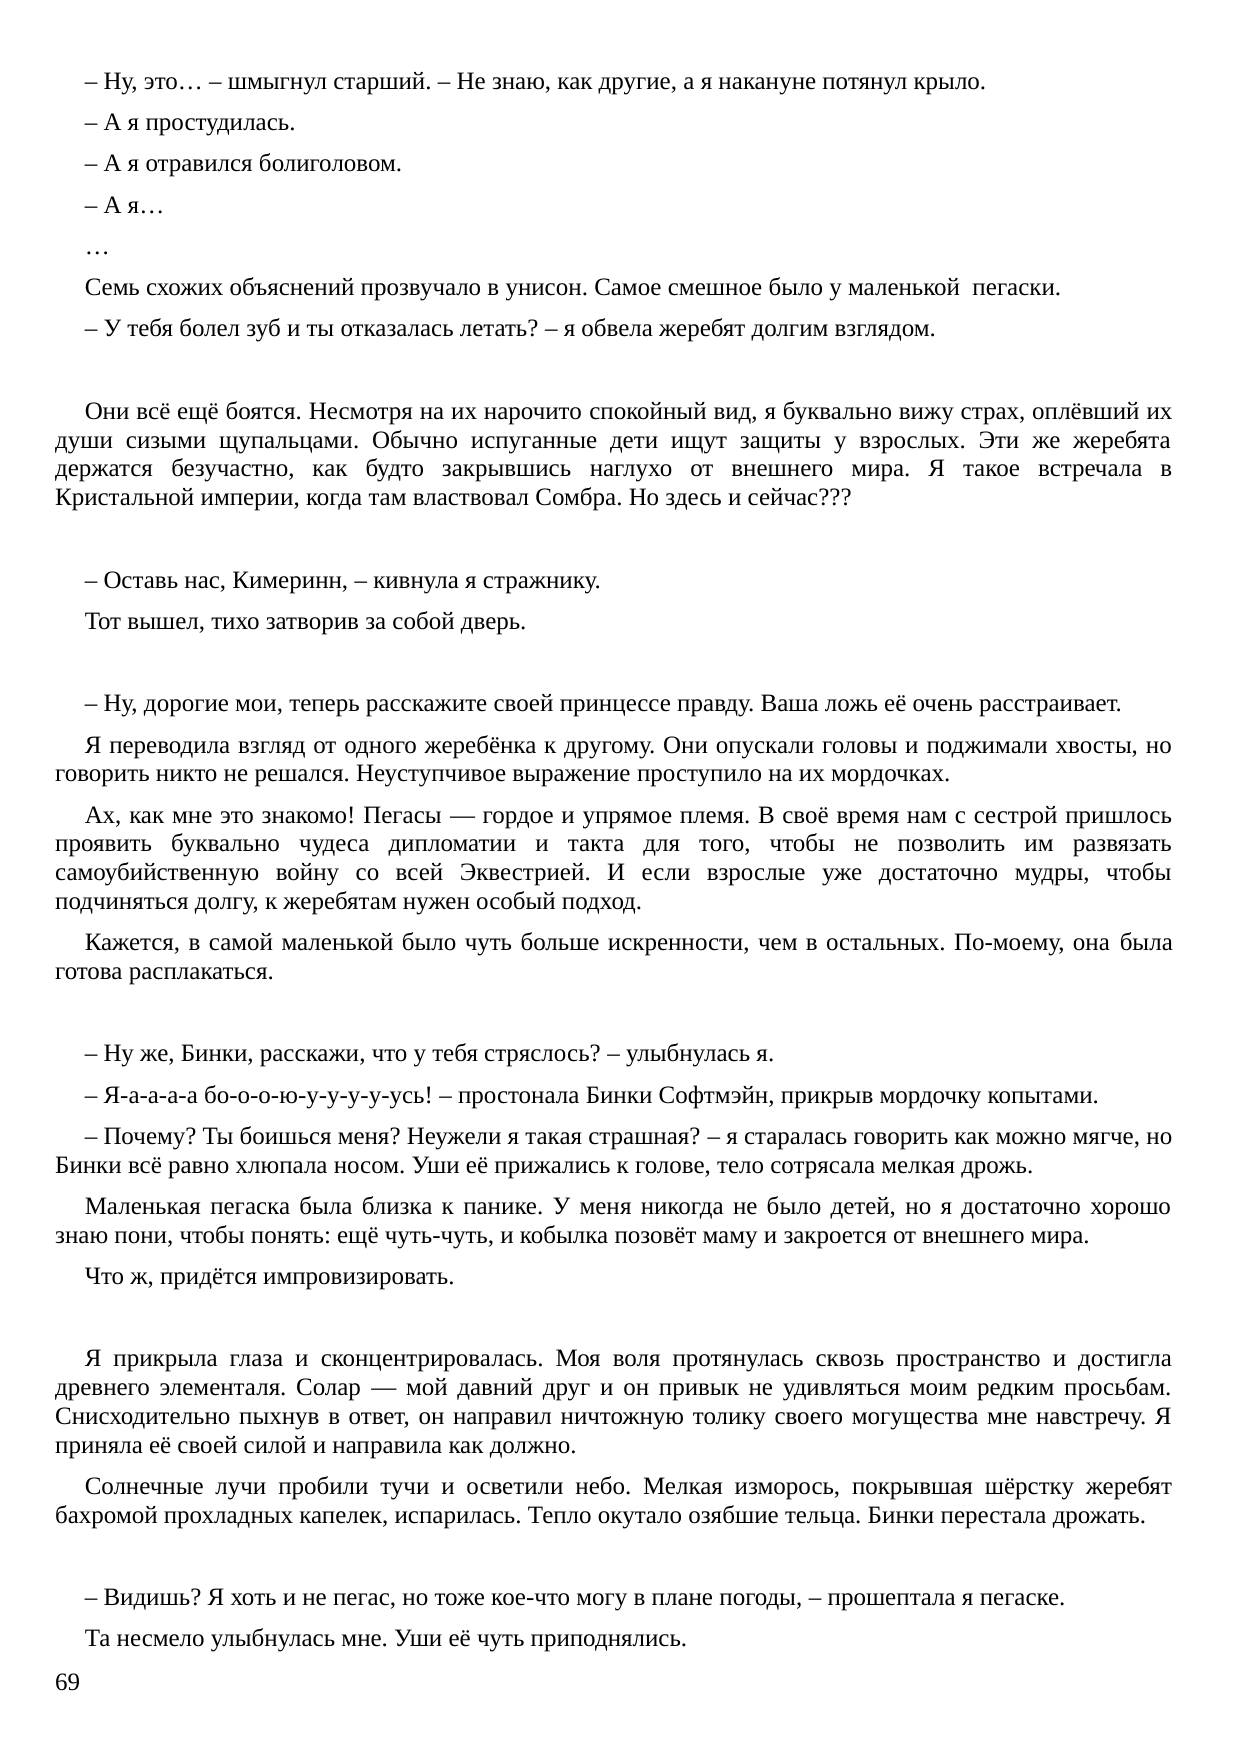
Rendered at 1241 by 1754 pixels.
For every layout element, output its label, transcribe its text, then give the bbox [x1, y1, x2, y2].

text – Ну же, Бинки, расскажи, что у тебя стряслось? – улыбнулась я. [55, 1038, 1173, 1067]
text – Оставь нас, Кимеринн, – кивнула я стражнику. [55, 565, 1173, 593]
text – А я отравился болиголовом. [55, 148, 1173, 177]
text … [55, 231, 1173, 260]
text Семь схожих объяснений прозвучало в унисон. Самое смешное было у маленькой пегаски. [55, 272, 1173, 301]
text – А я простудилась. [55, 107, 1173, 136]
text Что ж, придётся импровизировать. [55, 1261, 1173, 1290]
text Я переводила взгляд от одного жеребёнка к другому. Они опускали головы и поджимали хвосты, но говорить никто не решался. Неуступчивое выражение проступило на их мордочках. [55, 730, 1173, 787]
text Тот вышел, тихо затворив за собой дверь. [55, 606, 1173, 635]
text Ах, как мне это знакомо! Пегасы — гордое и упрямое племя. В своё время нам с сестрой пришлось проявить буквально чудеса дипломатии и такта для того, чтобы не позволить им развязать самоубийственную войну со всей Эквестрией. И если взрослые уже достаточно мудры, чтобы подчиняться долгу, к жеребятам нужен особый подход. [55, 800, 1173, 915]
text Солнечные лучи пробили тучи и осветили небо. Мелкая изморось, покрывшая шёрстку жеребят бахромой прохладных капелек, испарилась. Тепло окутало озябшие тельца. Бинки перестала дрожать. [55, 1471, 1173, 1528]
text Кажется, в самой маленькой было чуть больше искренности, чем в остальных. По-моему, она была готова расплакаться. [55, 927, 1173, 985]
text – Я-а-а-а-а бо-о-о-ю-у-у-у-у-усь! – простонала Бинки Софтмэйн, прикрыв мордочку копытами. [55, 1080, 1173, 1108]
text – Ну, дорогие мои, теперь расскажите своей принцессе правду. Ваша ложь её очень расстраивает. [55, 688, 1173, 717]
text – Видишь? Я хоть и не пегас, но тоже кое-что могу в плане погоды, – прошептала я пегаске. [55, 1582, 1173, 1611]
text – Почему? Ты боишься меня? Неужели я такая страшная? – я старалась говорить как можно мягче, но Бинки всё равно хлюпала носом. Уши её прижались к голове, тело сотрясала мелкая дрожь. [55, 1121, 1173, 1178]
text Та несмело улыбнулась мне. Уши её чуть приподнялись. [55, 1623, 1173, 1652]
text – А я… [55, 190, 1173, 218]
text Они всё ещё боятся. Несмотря на их нарочито спокойный вид, я буквально вижу страх, оплёвший их души сизыми щупальцами. Обычно испуганные дети ищут защиты у взрослых. Эти же жеребята держатся безучастно, как будто закрывшись наглухо от внешнего мира. Я такое встречала в Кристальной империи, когда там властвовал Сомбра. Но здесь и сейчас??? [55, 396, 1173, 511]
text Я прикрыла глаза и сконцентрировалась. Моя воля протянулась сквозь пространство и достигла древнего элементаля. Солар — мой давний друг и он привык не удивляться моим редким просьбам. Снисходительно пыхнув в ответ, он направил ничтожную толику своего могущества мне навстречу. Я приняла её своей силой и направила как должно. [55, 1343, 1173, 1458]
text – Ну, это… – шмыгнул старший. – Не знаю, как другие, а я накануне потянул крыло. [55, 66, 1173, 95]
text – У тебя болел зуб и ты отказалась летать? – я обвела жеребят долгим взглядом. [55, 313, 1173, 342]
text Маленькая пегаска была близка к панике. У меня никогда не было детей, но я достаточно хорошо знаю пони, чтобы понять: ещё чуть-чуть, и кобылка позовёт маму и закроется от внешнего мира. [55, 1191, 1173, 1248]
